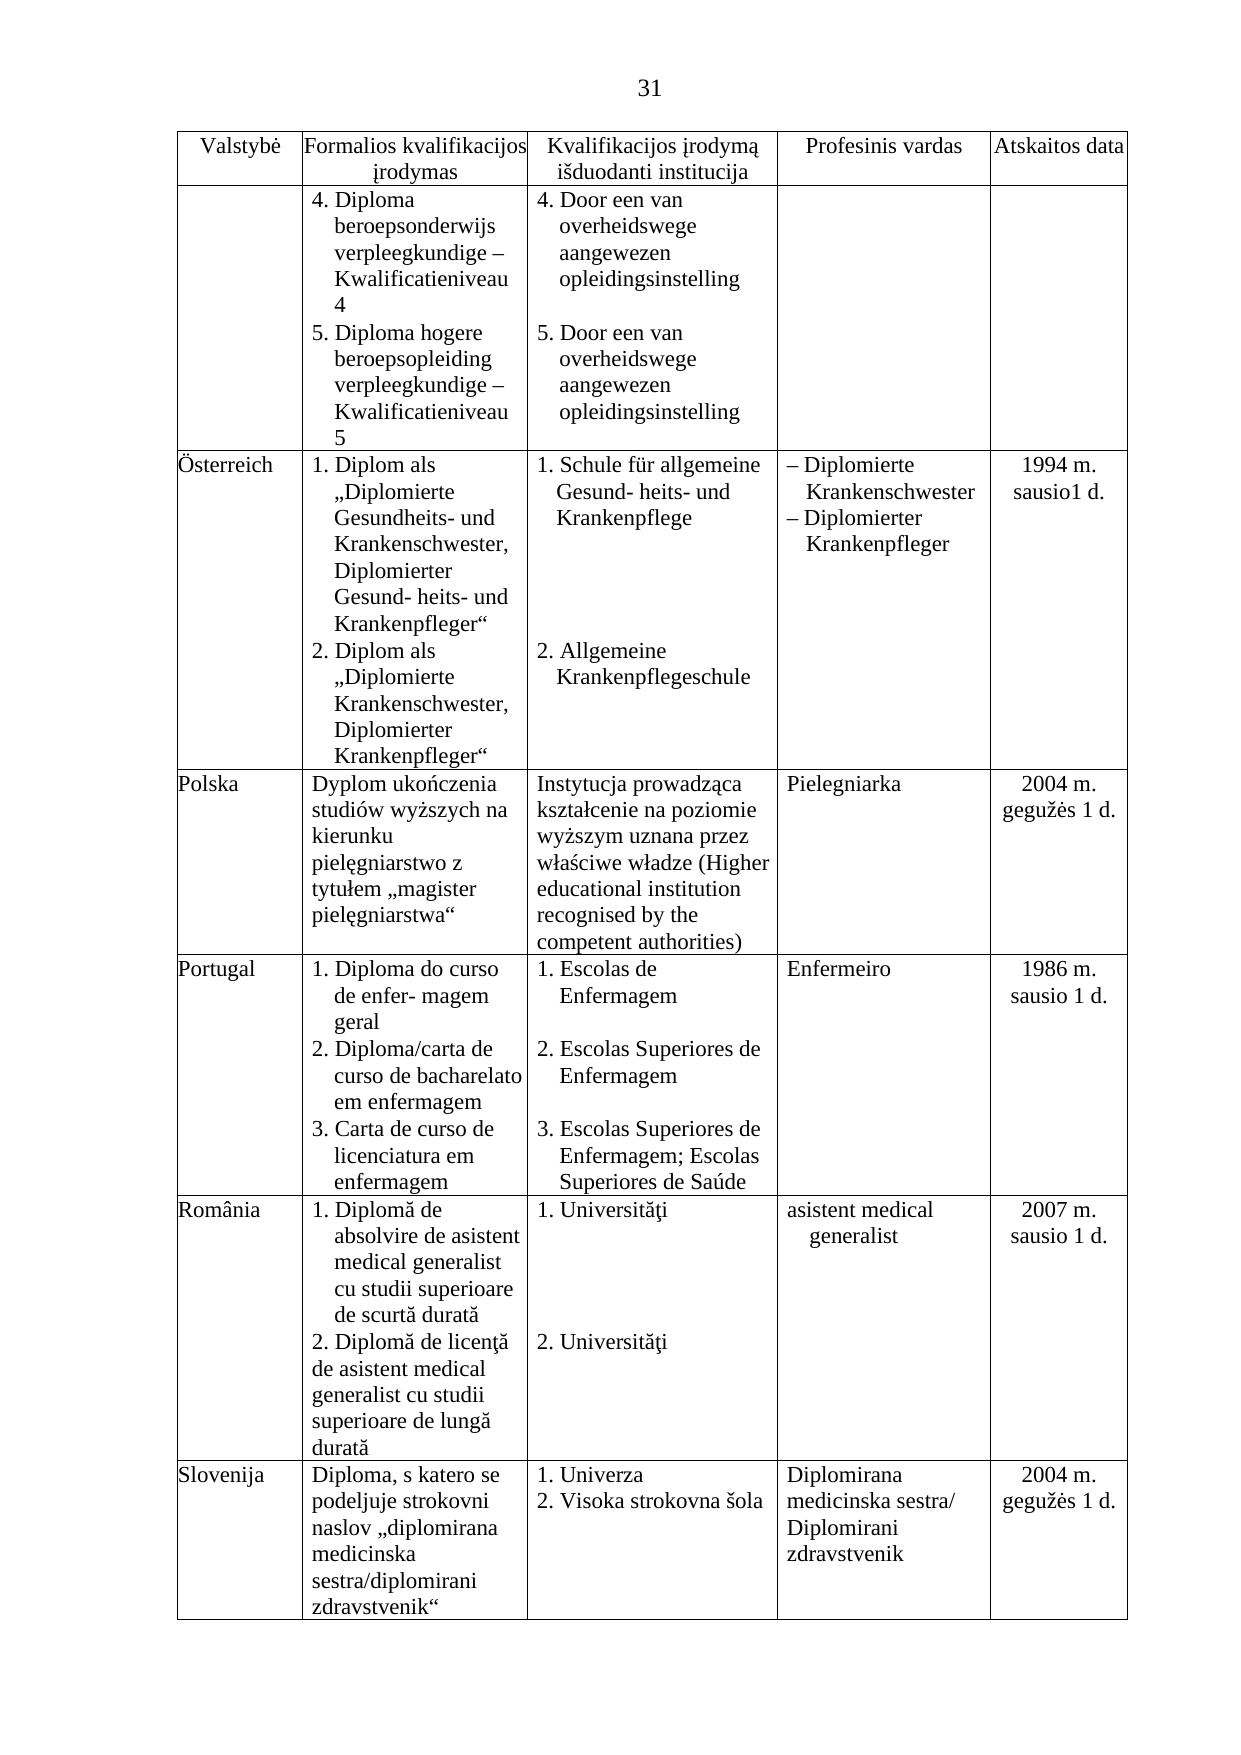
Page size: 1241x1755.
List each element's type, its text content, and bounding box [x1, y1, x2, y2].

table_cell 2. Universităţi [528, 1328, 777, 1460]
table_cell Instytucja prowadząca kształcenie na poziomie wyższym uznana przez właściwe władze (Higher educational institution recognised by the competent authorities) [528, 770, 777, 954]
table_cell [991, 186, 1127, 450]
table_cell 4. Door een van overheidswege aangewezen opleidingsinstelling [528, 186, 777, 318]
table_cell 2. Escolas Superiores de Enfermagem [528, 1034, 777, 1114]
table_header Formalios kvalifikacijos įrodymas [303, 132, 527, 185]
table_cell Polska [178, 770, 302, 954]
table_cell 2. Diplomă de licenţă de asistent medical generalist cu studii superioare de lungă durată [303, 1328, 527, 1460]
table_cell 2007 m. sausio 1 d. [991, 1196, 1127, 1460]
table_cell 2. Allgemeine Krankenpflegeschule [528, 636, 777, 769]
table_cell 1. Diplom als „Diplomierte Gesundheits- und Krankenschwester, Diplomierter Gesund- heits- und Krankenpfleger“ [303, 451, 527, 636]
table_cell Diplomirana medicinska sestra/ Diplomirani zdravstvenik [778, 1461, 990, 1619]
table_cell Portugal [178, 955, 302, 1194]
table_header Atskaitos data [991, 132, 1127, 185]
table_cell Slovenija [178, 1461, 302, 1619]
table_cell 1. Escolas de Enfermagem [528, 955, 777, 1034]
table_cell 1994 m. sausio1 d. [991, 451, 1127, 769]
table_cell 1. Univerza 2. Visoka strokovna šola [528, 1461, 777, 1619]
table_cell 5. Door een van overheidswege aangewezen opleidingsinstelling [528, 318, 777, 450]
table_header Valstybė [178, 132, 302, 185]
table_cell Diploma, s katero se podeljuje strokovni naslov „diplomirana medicinska sestra/diplomirani zdravstvenik“ [303, 1461, 527, 1619]
table_cell 1. Schule für allgemeine Gesund- heits- und Krankenpflege [528, 451, 777, 636]
table_cell 3. Carta de curso de licenciatura em enfermagem [303, 1115, 527, 1194]
table_cell 2. Diploma/carta de curso de bacharelato em enfermagem [303, 1034, 527, 1114]
table_cell 3. Escolas Superiores de Enfermagem; Escolas Superiores de Saúde [528, 1115, 777, 1194]
table_cell 1. Universităţi [528, 1196, 777, 1327]
table_cell Enfermeiro [778, 955, 990, 1194]
table_header Kvalifikacijos įrodymą išduodanti institucija [528, 132, 777, 185]
table_cell 4. Diploma beroepsonderwijs verpleegkundige – Kwalificatieniveau 4 [303, 186, 527, 318]
table_cell Pielegniarka [778, 770, 990, 954]
table_cell Dyplom ukończenia studiów wyższych na kierunku pielęgniarstwo z tytułem „magister pielęgniarstwa“ [303, 770, 527, 954]
table_cell 2004 m. gegužės 1 d. [991, 770, 1127, 954]
table_cell 1986 m. sausio 1 d. [991, 955, 1127, 1194]
table_cell România [178, 1196, 302, 1460]
table_cell 1. Diploma do curso de enfer- magem geral [303, 955, 527, 1034]
table_cell [178, 186, 302, 450]
table_cell Österreich [178, 451, 302, 769]
table_cell asistent medical generalist [778, 1196, 990, 1460]
table_cell 5. Diploma hogere beroepsopleiding verpleegkundige – Kwalificatieniveau 5 [303, 318, 527, 450]
table_cell 2. Diplom als „Diplomierte Krankenschwester, Diplomierter Krankenpfleger“ [303, 636, 527, 769]
table_cell [778, 186, 990, 450]
table_cell 2004 m. gegužės 1 d. [991, 1461, 1127, 1619]
table_cell 1. Diplomă de absolvire de asistent medical generalist cu studii superioare de scurtă durată [303, 1196, 527, 1327]
table_header Profesinis vardas [778, 132, 990, 185]
table_cell – Diplomierte Krankenschwester – Diplomierter Krankenpfleger [778, 451, 990, 769]
